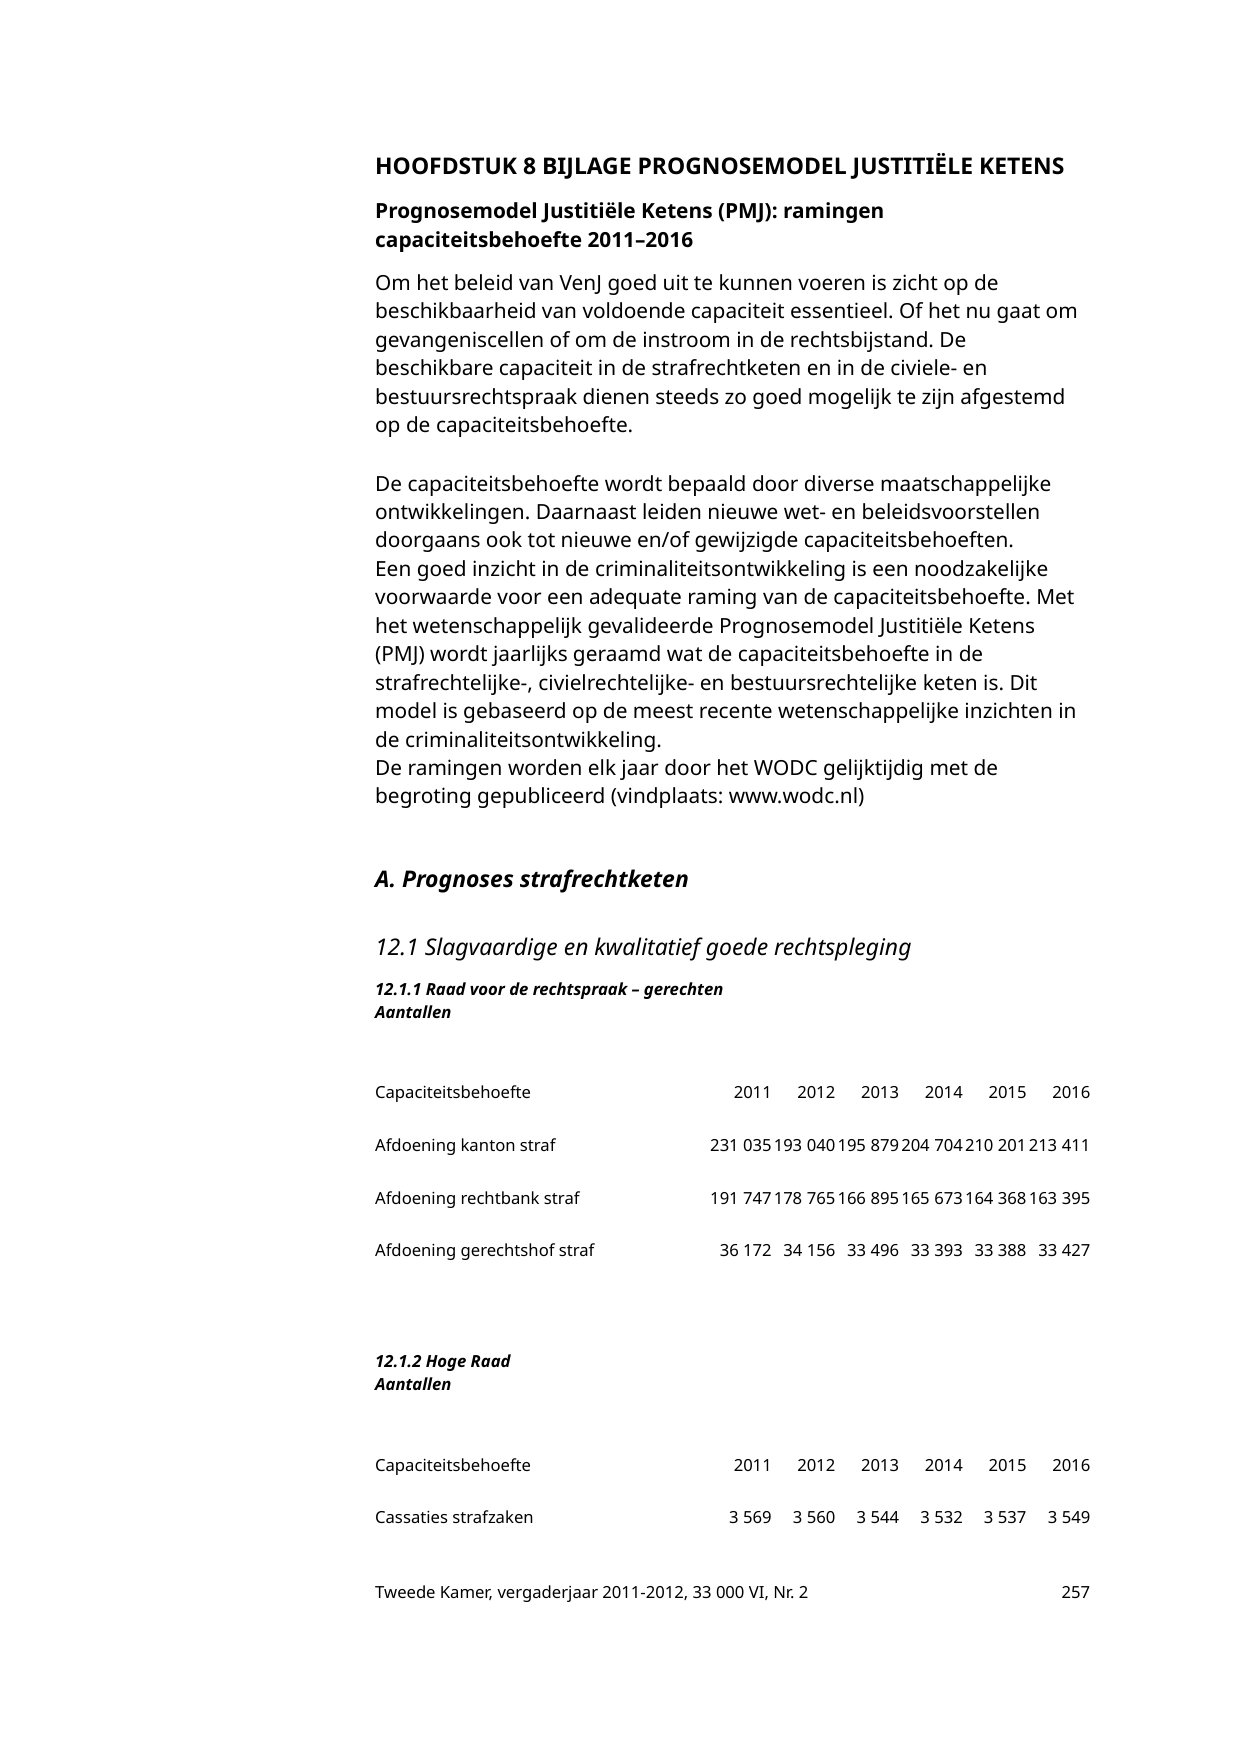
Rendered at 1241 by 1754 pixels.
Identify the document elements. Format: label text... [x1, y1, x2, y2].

text Aantallen [375, 1373, 1090, 1396]
table_cell 3 569 [708, 1506, 771, 1529]
table_header Capaciteitsbehoefte [375, 1454, 708, 1506]
table_cell 231 035 [708, 1134, 771, 1186]
table_cell 163 395 [1026, 1186, 1090, 1239]
table_header 2015 [963, 1081, 1026, 1133]
table_cell 3 544 [835, 1506, 899, 1529]
table_header 2013 [835, 1081, 899, 1133]
table_cell 165 673 [899, 1186, 963, 1239]
table_cell Afdoening kanton straf [375, 1134, 708, 1186]
table_cell 178 765 [771, 1186, 835, 1239]
subtitle 12.1 Slagvaardige en kwalitatief goede rechtspleging [375, 931, 1090, 962]
table_cell 36 172 [708, 1239, 771, 1292]
table_header 2011 [708, 1454, 771, 1506]
table_header 2011 [708, 1081, 771, 1133]
text Een goed inzicht in de criminaliteitsontwikkeling is een noodzakelijke voorwaarde voor een adequate raming van de capaciteitsbehoefte. Met het wetenschappelijk gevalideerde Prognosemodel Justitiële Ketens (PMJ) wordt jaarlijks geraamd wat de capaciteitsbehoefte in de strafrechtelijke-, civielrechtelijke- en bestuursrechtelijke keten is. Dit model is gebaseerd op de meest recente wetenschappelijke inzichten in de criminaliteitsontwikkeling. [375, 554, 1090, 753]
table_cell 34 156 [771, 1239, 835, 1292]
table_cell 33 496 [835, 1239, 899, 1292]
subtitle HOOFDSTUK 8 BIJLAGE PROGNOSEMODEL JUSTITIËLE KETENS [375, 150, 1090, 181]
table_cell 204 704 [899, 1134, 963, 1186]
table_header 2015 [963, 1454, 1026, 1506]
text De capaciteitsbehoefte wordt bepaald door diverse maatschappelijke ontwikkelingen. Daarnaast leiden nieuwe wet- en beleidsvoorstellen doorgaans ook tot nieuwe en/of gewijzigde capaciteitsbehoeften. [375, 469, 1090, 554]
table_cell Cassaties strafzaken [375, 1506, 708, 1529]
text De ramingen worden elk jaar door het WODC gelijktijdig met de begroting gepubliceerd (vindplaats: www.wodc.nl) [375, 753, 1090, 810]
table_cell 193 040 [771, 1134, 835, 1186]
table_header 2016 [1026, 1454, 1090, 1506]
text 12.1.1 Raad voor de rechtspraak – gerechten [375, 977, 1090, 1000]
table_cell 33 388 [963, 1239, 1026, 1292]
table_cell 213 411 [1026, 1134, 1090, 1186]
table_cell Afdoening rechtbank straf [375, 1186, 708, 1239]
table_header Capaciteitsbehoefte [375, 1081, 708, 1133]
table_header 2013 [835, 1454, 899, 1506]
table_header 2016 [1026, 1081, 1090, 1133]
text Prognosemodel Justitiële Ketens (PMJ): ramingen capaciteitsbehoefte 2011–2016 [375, 196, 1090, 253]
table_cell 210 201 [963, 1134, 1026, 1186]
text Aantallen [375, 1000, 1090, 1023]
table_cell 164 368 [963, 1186, 1026, 1239]
subtitle A. Prognoses strafrechtketen [375, 862, 1090, 894]
text 12.1.2 Hoge Raad [375, 1350, 1090, 1373]
table_cell 3 560 [771, 1506, 835, 1529]
table_cell 3 532 [899, 1506, 963, 1529]
text Om het beleid van VenJ goed uit te kunnen voeren is zicht op de beschikbaarheid van voldoende capaciteit essentieel. Of het nu gaat om gevangeniscellen of om de instroom in de rechtsbijstand. De beschikbare capaciteit in de strafrechtketen en in de civiele- en bestuursrechtspraak dienen steeds zo goed mogelijk te zijn afgestemd op de capaciteitsbehoefte. [375, 268, 1090, 439]
table_cell 191 747 [708, 1186, 771, 1239]
table_header 2014 [899, 1454, 963, 1506]
table_cell 33 393 [899, 1239, 963, 1292]
table_header 2012 [771, 1454, 835, 1506]
table_cell 33 427 [1026, 1239, 1090, 1292]
table_cell 166 895 [835, 1186, 899, 1239]
table_cell 195 879 [835, 1134, 899, 1186]
table_cell 3 537 [963, 1506, 1026, 1529]
table_header 2012 [771, 1081, 835, 1133]
table_cell Afdoening gerechtshof straf [375, 1239, 708, 1292]
table_header 2014 [899, 1081, 963, 1133]
table_cell 3 549 [1026, 1506, 1090, 1529]
